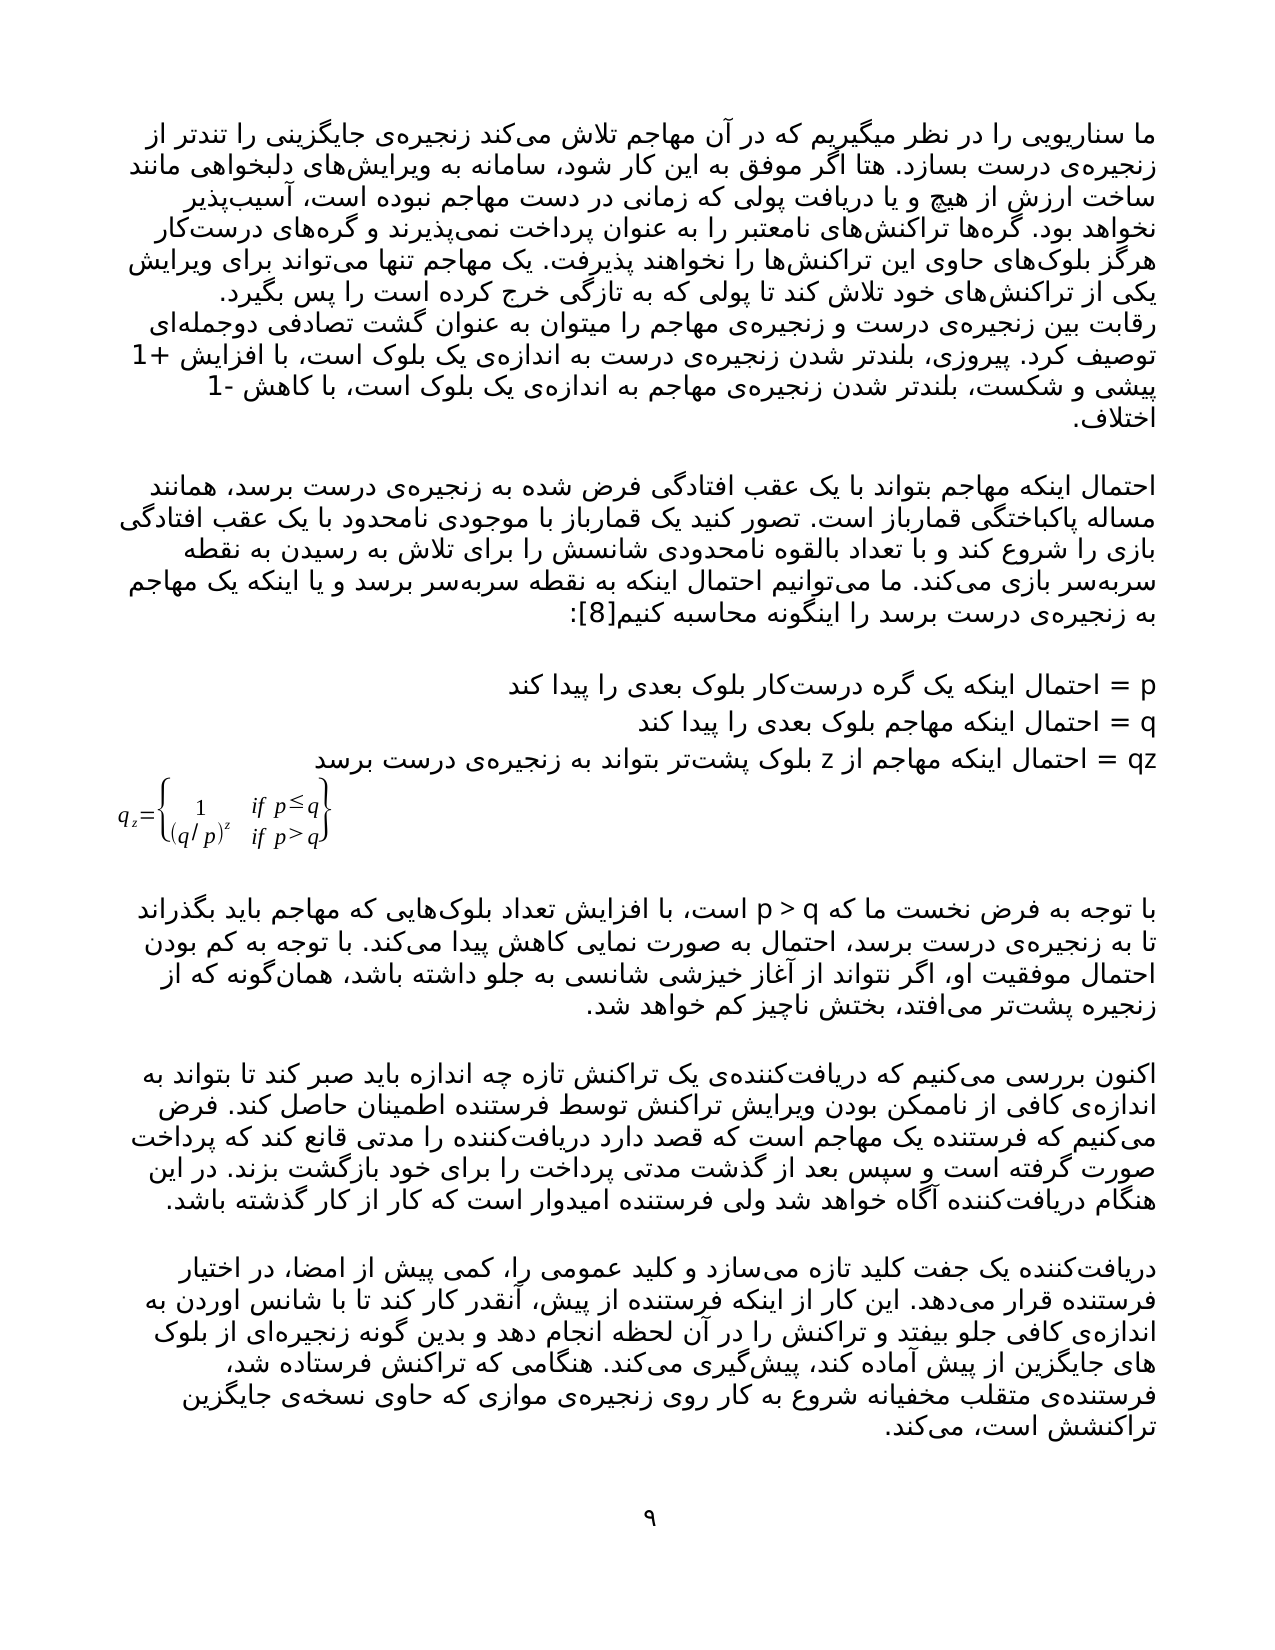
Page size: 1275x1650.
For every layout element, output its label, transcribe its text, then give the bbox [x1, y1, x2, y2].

text احتمال اینکه مهاجم بتواند با یک عقب افتادگی فرض شده به زنجیره‌ی درست برسد، همانند مساله پاکباختگی قمارباز است. تصور کنید یک قمارباز با موجودی نامحدود با یک عقب افتادگی بازی را شروع کند و با تعداد بالقوه نامحدودی شانسش را برای تلاش به رسیدن به نقطه سربه‌سر بازی می‌کند. ما می‌توانیم احتمال اینکه به نقطه سربه‌سر برسد و یا اینکه یک مهاجم به زنجیره‌ی درست برسد را اینگونه محاسبه کنیم[8]: [118, 471, 1157, 628]
text q = احتمال اینکه مهاجم بلوک بعدی را پیدا کند [118, 702, 1157, 739]
text qz = احتمال اینکه مهاجم از z بلوک پشت‌تر بتواند به زنجیره‌ی درست برسد [118, 739, 1157, 776]
text دریافت‌کننده یک جفت کلید تازه می‌سازد و کلید عمومی را، کمی پیش از امضا، در اختیار فرستنده قرار می‌دهد. این کار از اینکه فرستنده از پیش، آنقدر کار کند تا با شانس اوردن به اندازه‌ی کافی جلو بیفتد و تراکنش را در آن لحظه انجام دهد و بدین گونه زنجیره‌ای از بلوک های جایگزین از پیش آماده کند، پیش‌گیری می‌کند. هنگامی که تراکنش فرستاده شد، فرستنده‌ی متقلب مخفیانه شروع به کار روی زنجیره‌ی موازی که حاوی نسخه‌ی جایگزین تراکنشش است، می‌کند. [118, 1253, 1157, 1442]
text p = احتمال اینکه یک گره درست‌کار بلوک بعدی را پیدا کند [118, 665, 1157, 702]
text رقابت بین زنجیره‌ی درست و زنجیره‌ی مهاجم را میتوان به عنوان گشت تصادفی دوجمله‌ای توصیف کرد. پیروزی، بلندتر شدن زنجیره‌ی درست به اندازه‌ی یک بلوک است، با افزایش +1 پیشی و شکست، بلندتر شدن زنجیره‌ی مهاجم به اندازه‌ی یک بلوک است، با کاهش -1 اختلاف. [118, 307, 1157, 434]
text با توجه به فرض نخست ما که p > q است، با افزایش تعداد بلوک‌هایی که مهاجم باید بگذراند تا به زنجیره‌ی درست برسد، احتمال به صورت نمایی کاهش پیدا می‌کند. با توجه به کم بودن احتمال موفقیت او، اگر نتواند از آغاز خیزشی شانسی به جلو داشته باشد، همان‌گونه که از زنجیره پشت‌تر می‌افتد، بختش ناچیز کم خواهد شد. [118, 890, 1157, 1021]
text ما سناریویی را در نظر میگیریم که در آن مهاجم تلاش می‌کند زنجیره‌ی جایگزینی را تندتر از زنجیره‌ی درست بسازد. هتا اگر موفق به این کار شود، سامانه به ویرایش‌های دلبخواهی مانند ساخت ارزش از هیچ و یا دریافت پولی که زمانی در دست مهاجم نبوده است، آسیب‌پذیر نخواهد بود. گره‌ها تراکنش‌های نامعتبر را به عنوان پرداخت نمی‌پذیرند و گره‌های درست‌کار هرگز بلوک‌های حاوی این تراکنش‌ها را نخواهند پذیرفت. یک مهاجم تنها می‌تواند برای ویرایش یکی از تراکنش‌های خود تلاش کند تا پولی که به تازگی خرج کرده است را پس بگیرد. [118, 118, 1157, 307]
text اکنون بررسی می‌کنیم که دریافت‌کننده‌ی یک تراکنش تازه چه اندازه باید صبر کند تا بتواند به اندازه‌ی کافی از ناممکن بودن ویرایش تراکنش توسط فرستنده اطمینان حاصل کند. فرض می‌کنیم که فرستنده یک مهاجم است که قصد دارد دریافت‌کننده را مدتی قانع کند که پرداخت صورت گرفته است و سپس بعد از گذشت مدتی پرداخت را برای خود بازگشت بزند. در این هنگام ‌دریافت‌کننده آگاه خواهد شد ولی فرستنده امیدوار است که کار از کار گذشته باشد. [118, 1058, 1157, 1216]
